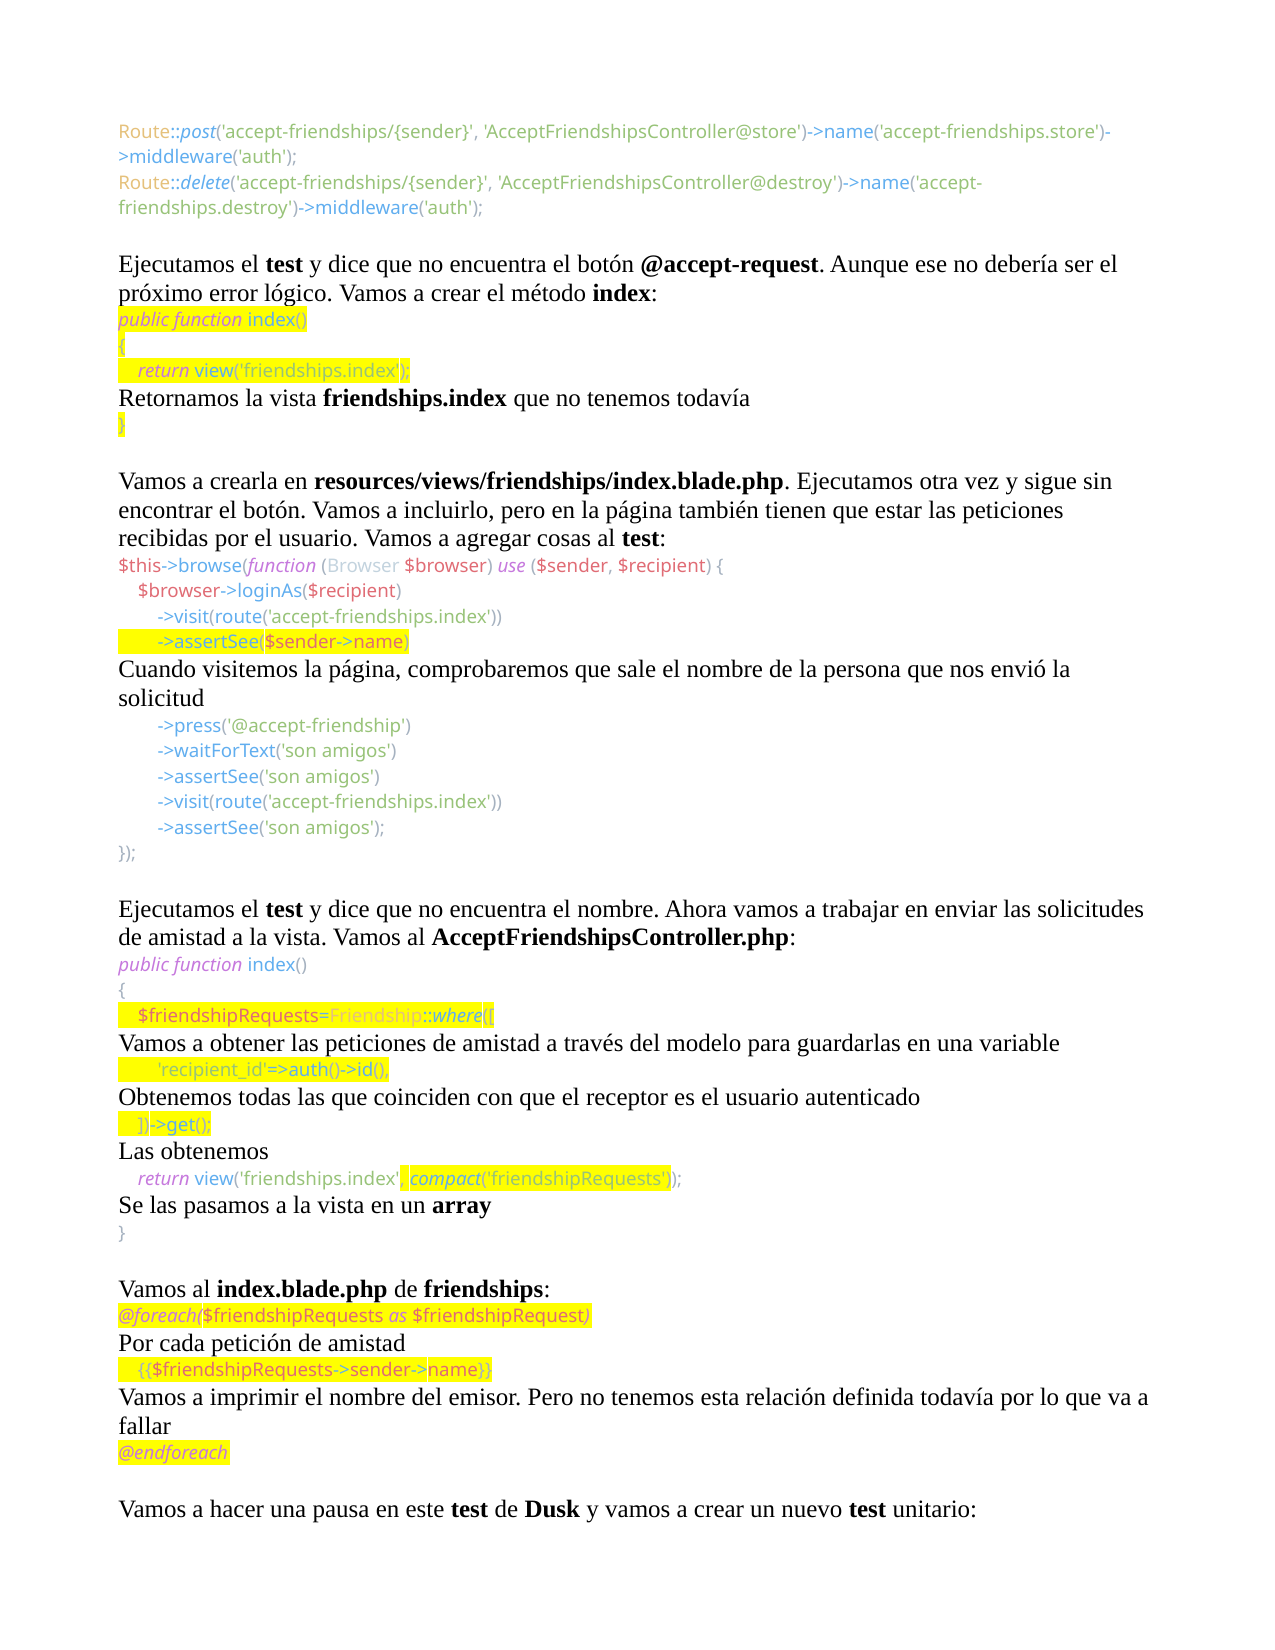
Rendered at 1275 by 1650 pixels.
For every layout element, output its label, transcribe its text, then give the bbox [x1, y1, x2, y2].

text public function index() { $friendshipRequests=Friendship::where([ Vamos a obtener las peticiones de amistad a través del modelo para guardarlas en una variable [118, 951, 1157, 1057]
text Route::post('accept-friendships/{sender}', 'AcceptFriendshipsController@store')->name('accept-friendships.store')->middleware('auth'); Route::delete('accept-friendships/{sender}', 'AcceptFriendshipsController@destroy')->name('accept-friendships.destroy')->middleware('auth'); [118, 118, 1157, 249]
text ])->get(); Las obtenemos [118, 1111, 1157, 1165]
text @foreach($friendshipRequests as $friendshipRequest) Por cada petición de amistad [118, 1302, 1157, 1357]
text } [118, 1219, 1157, 1245]
text $this->browse(function (Browser $browser) use ($sender, $recipient) { $browser->loginAs($recipient) ->visit(route('accept-friendships.index')) ->assertSee($sender->name) Cuando visitemos la página, comprobaremos que sale el nombre de la persona que nos envió la solicitud [118, 552, 1157, 712]
text Ejecutamos el test y dice que no encuentra el botón @accept-request. Aunque ese no debería ser el próximo error lógico. Vamos a crear el método index: [118, 249, 1157, 306]
text ->press('@accept-friendship') ->waitForText('son amigos') ->assertSee('son amigos') ->visit(route('accept-friendships.index')) ->assertSee('son amigos'); }); [118, 712, 1157, 865]
text Ejecutamos el test y dice que no encuentra el nombre. Ahora vamos a trabajar en enviar las solicitudes de amistad a la vista. Vamos al AcceptFriendshipsController.php: [118, 894, 1157, 951]
text Vamos a crearla en resources/views/friendships/index.blade.php. Ejecutamos otra vez y sigue sin encontrar el botón. Vamos a incluirlo, pero en la página también tienen que estar las peticiones recibidas por el usuario. Vamos a agregar cosas al test: [118, 466, 1157, 552]
text 'recipient_id'=>auth()->id(), Obtenemos todas las que coinciden con que el receptor es el usuario autenticado [118, 1057, 1157, 1111]
text public function index() { return view('friendships.index'); Retornamos la vista friendships.index que no tenemos todavía [118, 306, 1157, 412]
text } [118, 412, 1157, 466]
text {{$friendshipRequests->sender->name}} Vamos a imprimir el nombre del emisor. Pero no tenemos esta relación definida todavía por lo que va a fallar [118, 1357, 1157, 1440]
text Vamos al index.blade.php de friendships: [118, 1274, 1157, 1302]
text @endforeach [118, 1440, 1157, 1465]
text return view('friendships.index', compact('friendshipRequests')); Se las pasamos a la vista en un array [118, 1165, 1157, 1219]
text Vamos a hacer una pausa en este test de Dusk y vamos a crear un nuevo test unitario: [118, 1494, 1157, 1523]
